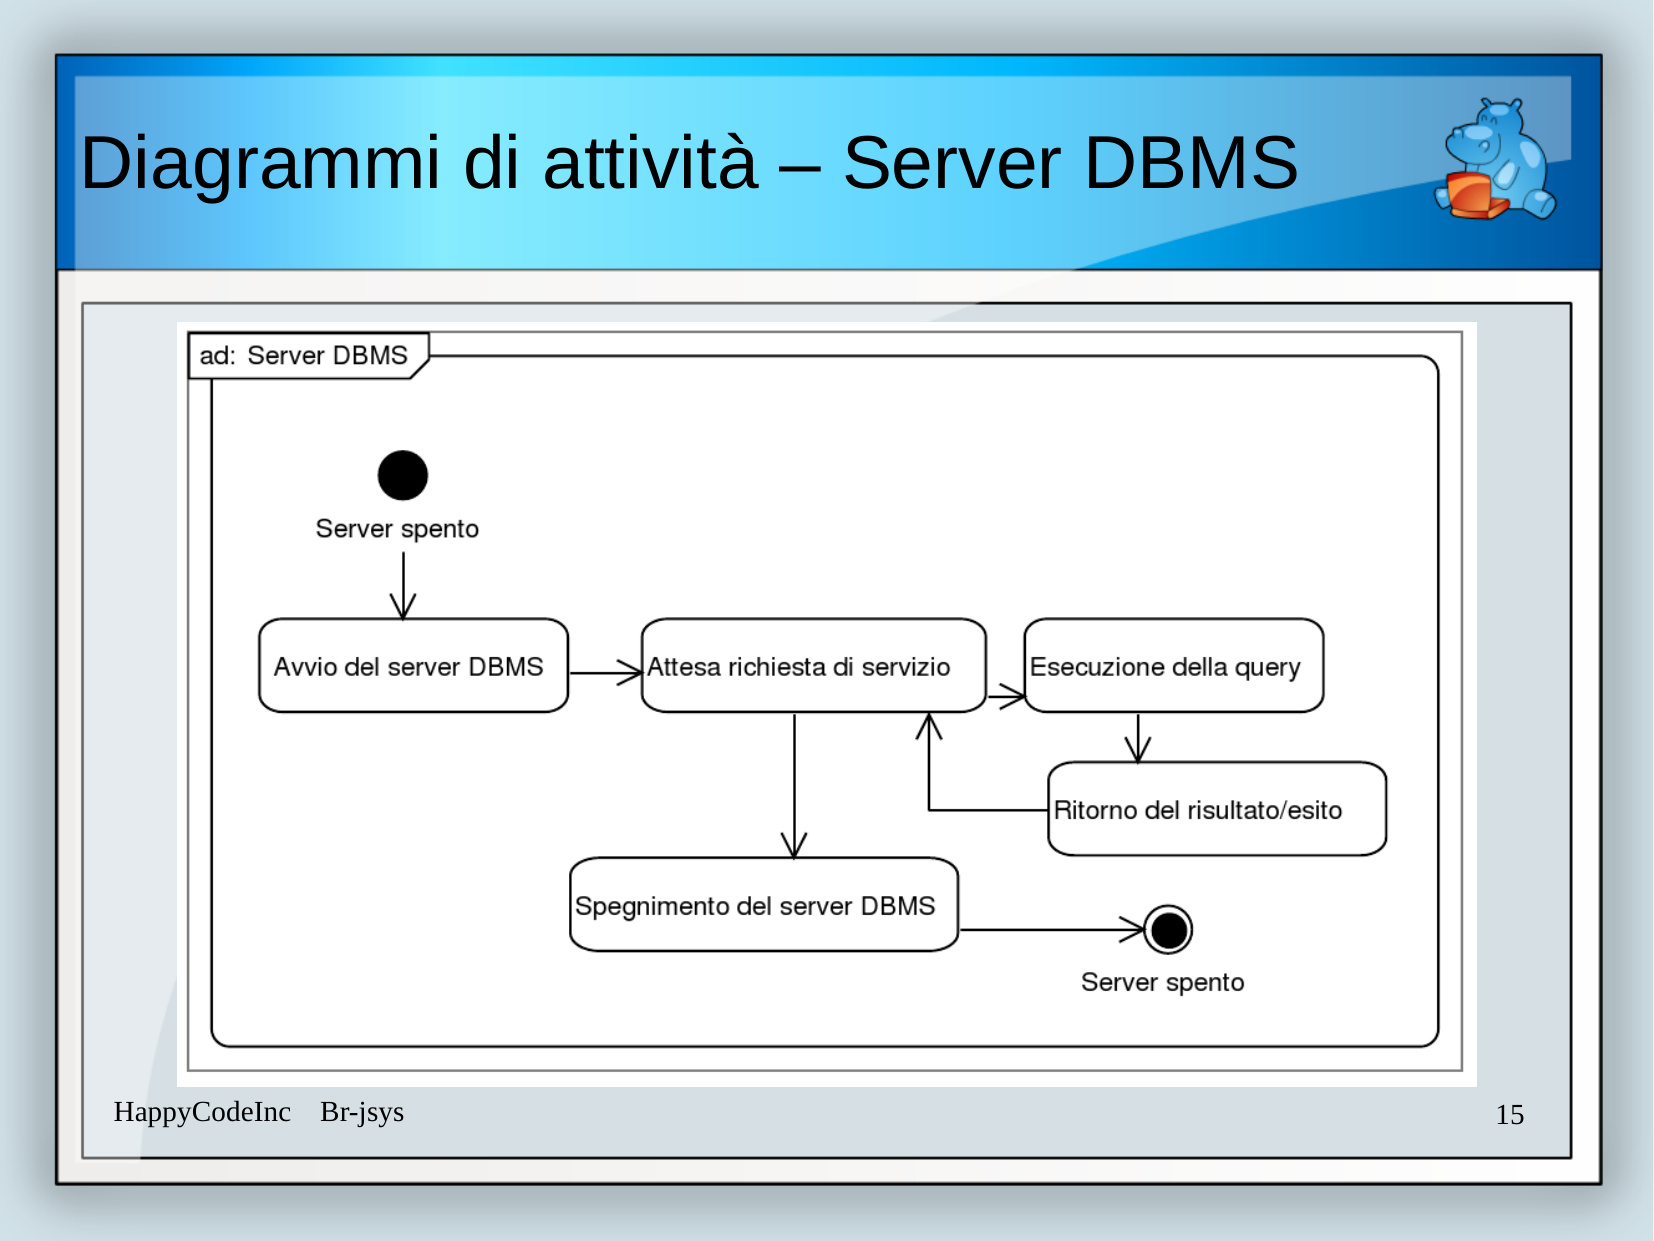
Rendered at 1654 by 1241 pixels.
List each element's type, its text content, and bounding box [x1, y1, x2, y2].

picture [0, 0, 1654, 1241]
title Diagrammi di attività – Server DBMS [59, 58, 1388, 266]
